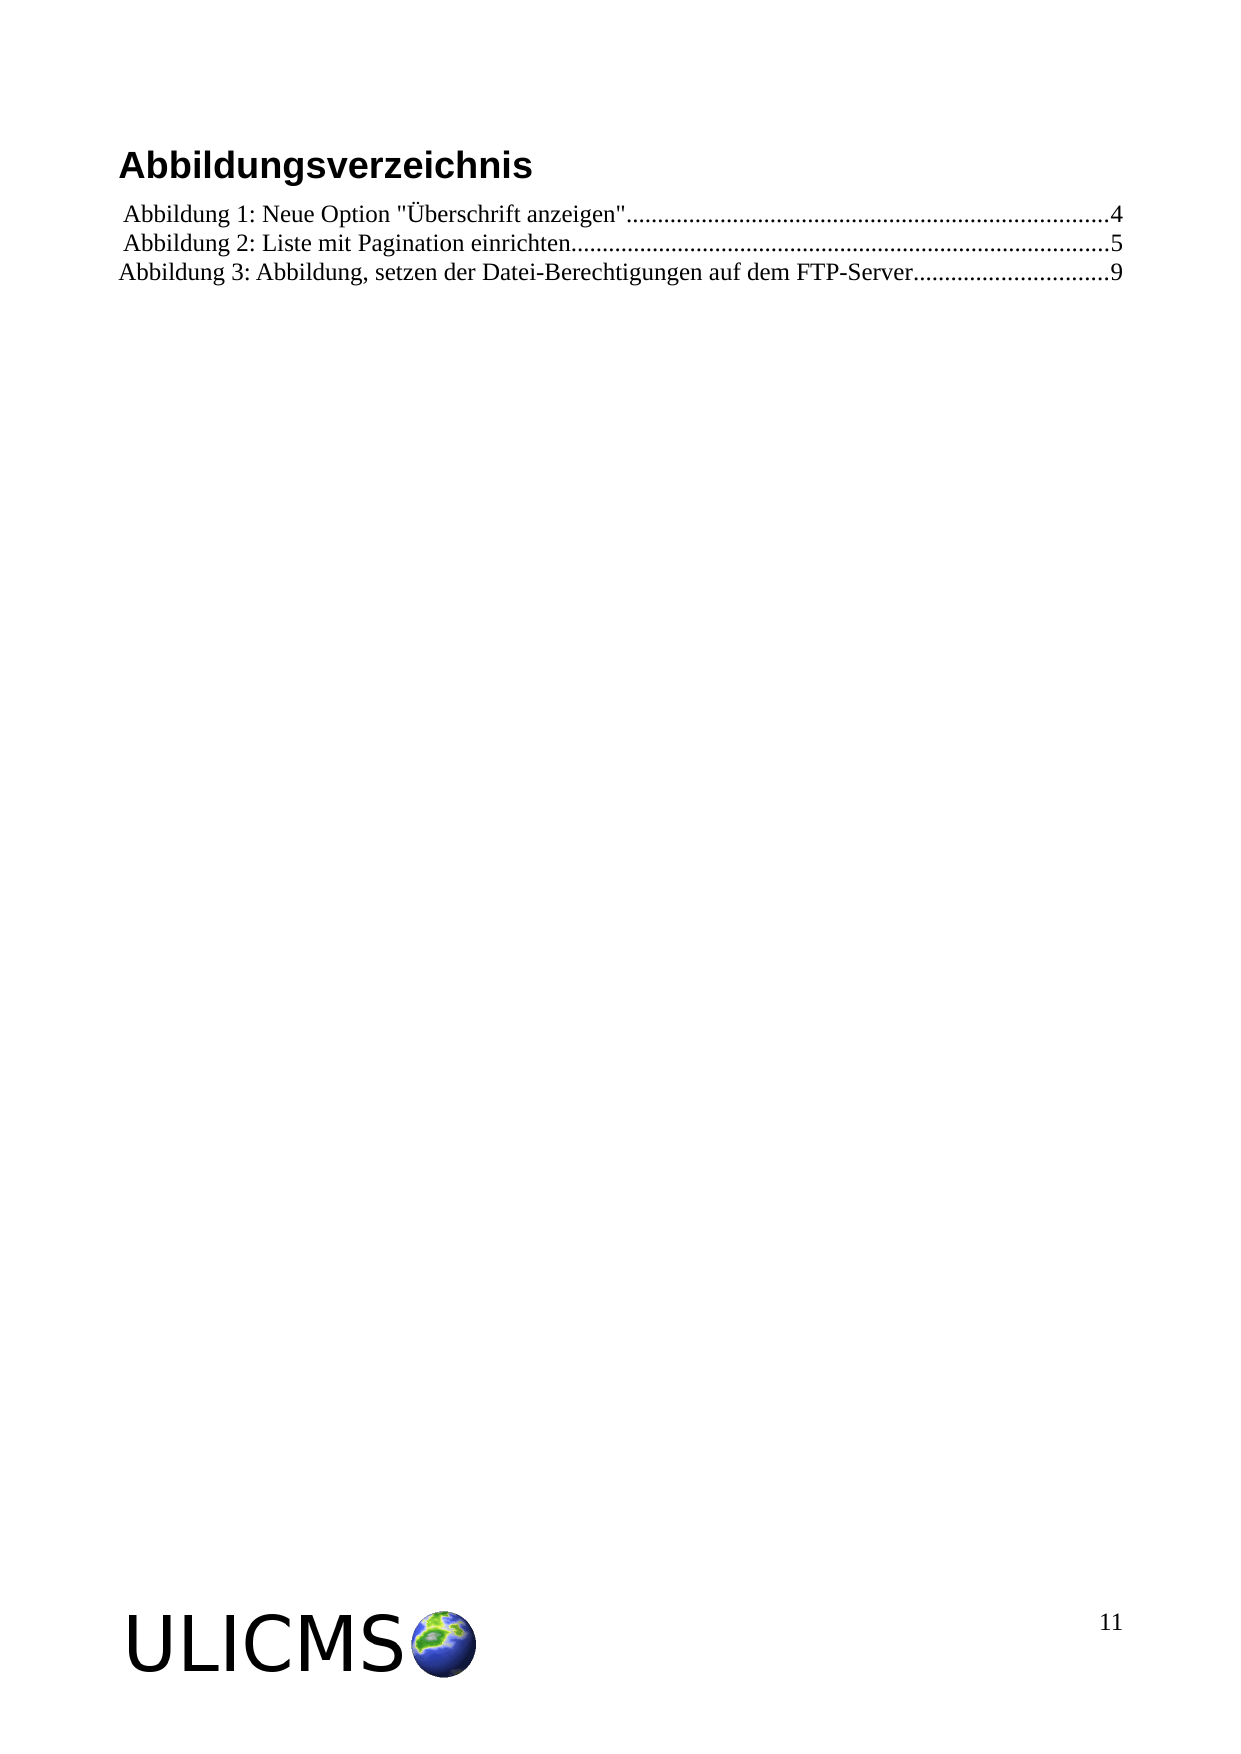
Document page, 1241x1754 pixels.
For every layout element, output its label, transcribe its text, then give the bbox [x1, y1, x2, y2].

text Abbildung 2: Liste mit Pagination einrichten 5 [118, 228, 1123, 257]
text Abbildung 3: Abbildung, setzen der Datei-Berechtigungen auf dem FTP-Server 9 [118, 257, 1123, 286]
subtitle Abbildungsverzeichnis [118, 143, 1123, 187]
picture [118, 1607, 479, 1681]
text Abbildung 1: Neue Option "Überschrift anzeigen" 4 [118, 199, 1123, 228]
